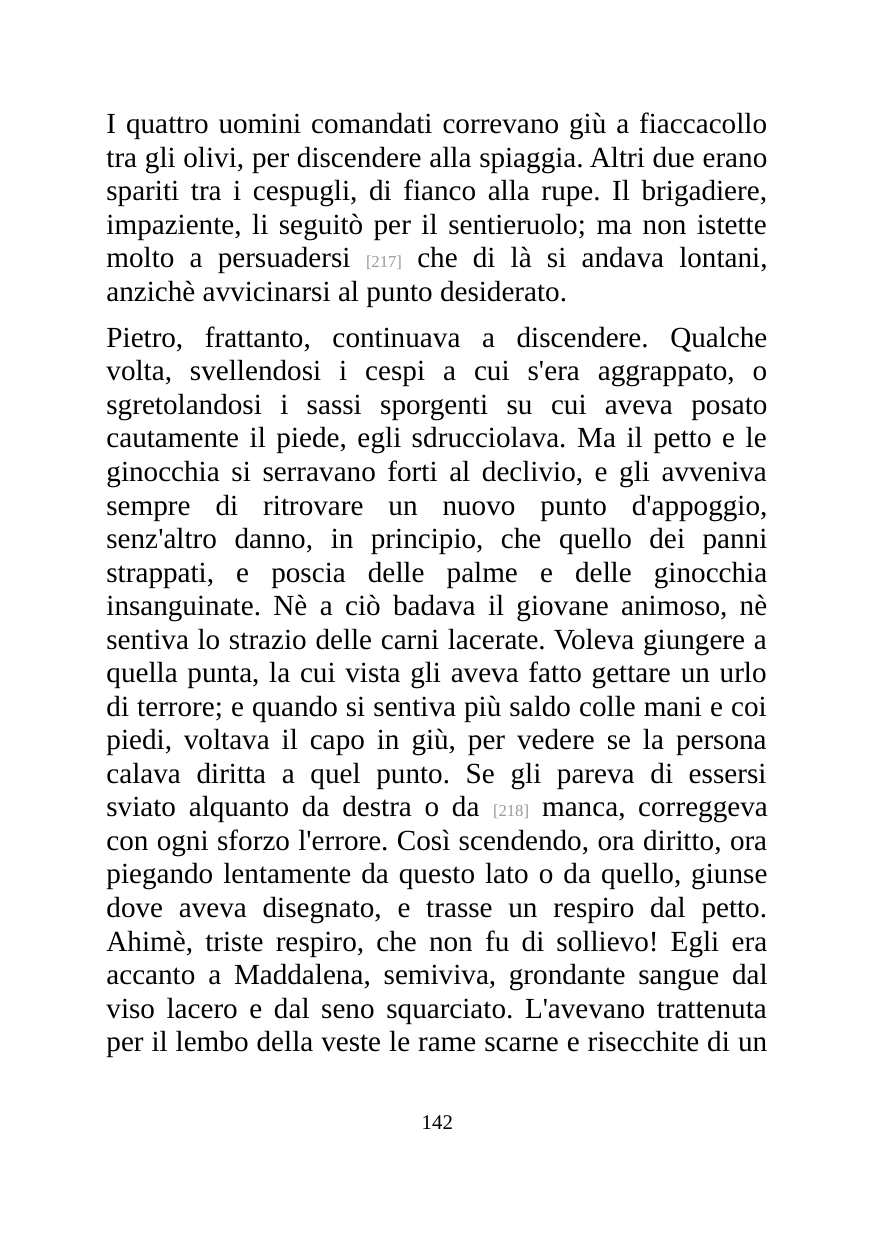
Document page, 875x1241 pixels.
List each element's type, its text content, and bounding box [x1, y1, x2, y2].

text Pietro, frattanto, continuava a discendere. Qualche volta, svellendosi i cespi a cui s'era aggrappato, o sgretolandosi i sassi sporgenti su cui aveva posato cautamente il piede, egli sdrucciolava. Ma il petto e le ginocchia si serravano forti al declivio, e gli avveniva sempre di ritrovare un nuovo punto d'appoggio, senz'altro danno, in principio, che quello dei panni strappati, e poscia delle palme e delle ginocchia insanguinate. Nè a ciò badava il giovane animoso, nè sentiva lo strazio delle carni lacerate. Voleva giungere a quella punta, la cui vista gli aveva fatto gettare un urlo di terrore; e quando si sentiva più saldo colle mani e coi piedi, voltava il capo in giù, per vedere se la persona calava diritta a quel punto. Se gli pareva di essersi sviato alquanto da destra o da [218] manca, correggeva con ogni sforzo l'errore. Così scendendo, ora diritto, ora piegando lentamente da questo lato o da quello, giunse dove aveva disegnato, e trasse un respiro dal petto. Ahimè, triste respiro, che non fu di sollievo! Egli era accanto a Maddalena, semiviva, grondante sangue dal viso lacero e dal seno squarciato. L'avevano trattenuta per il lembo della veste le rame scarne e risecchite di un [106, 320, 768, 1058]
text I quattro uomini comandati correvano giù a fiaccacollo tra gli olivi, per discendere alla spiaggia. Altri due erano spariti tra i cespugli, di fianco alla rupe. Il brigadiere, impaziente, li seguitò per il sentieruolo; ma non istette molto a persuadersi [217] che di là si andava lontani, anzichè avvicinarsi al punto desiderato. [106, 106, 768, 307]
